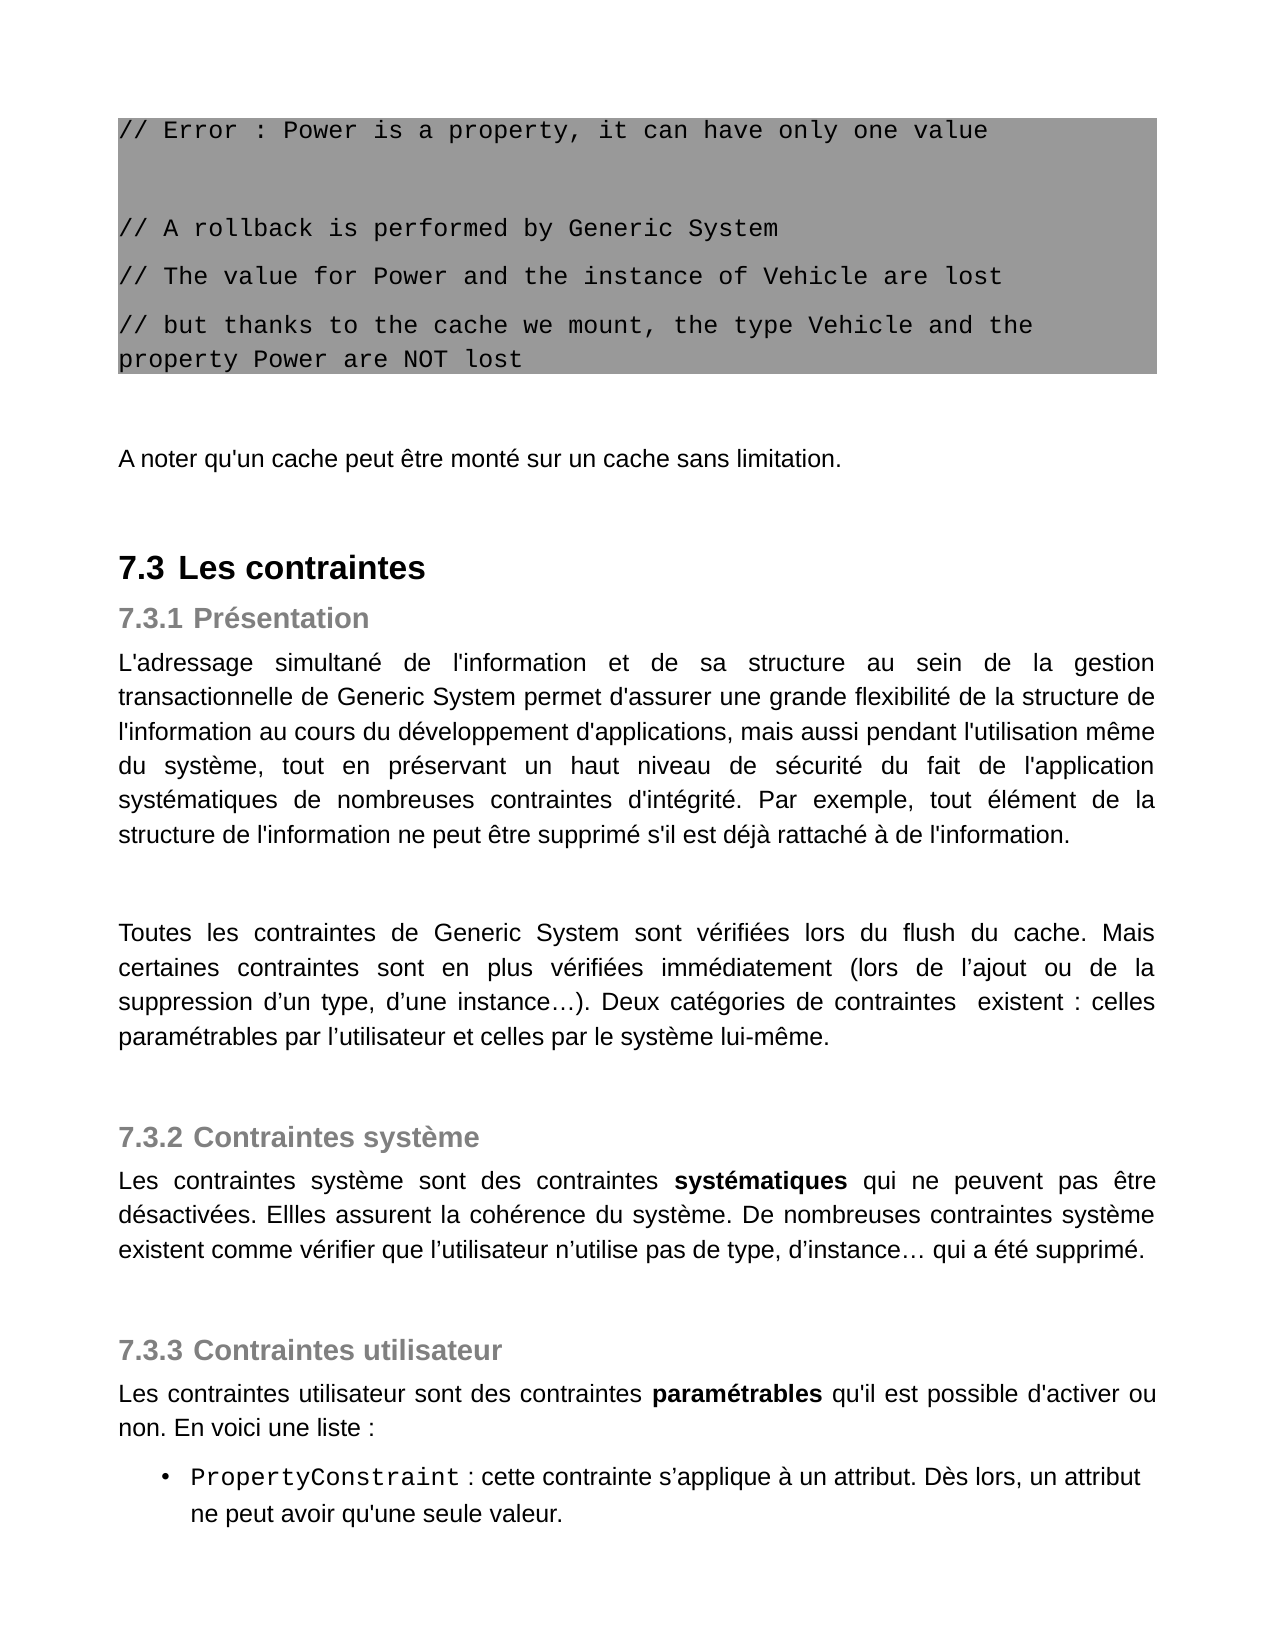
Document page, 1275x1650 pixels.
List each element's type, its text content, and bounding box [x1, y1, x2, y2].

subtitle Présentation [118, 601, 1157, 635]
text L'adressage simultané de l'information et de sa structure au sein de la gestion transactionnelle de Generic System permet d'assurer une grande flexibilité de la structure de l'information au cours du développement d'applications, mais aussi pendant l'utilisation même du système, tout en préservant un haut niveau de sécurité du fait de l'application systématiques de nombreuses contraintes d'intégrité. Par exemple, tout élément de la structure de l'information ne peut être supprimé s'il est déjà rattaché à de l'information. [118, 647, 1157, 849]
text Toutes les contraintes de Generic System sont vérifiées lors du flush du cache. Mais certaines contraintes sont en plus vérifiées immédiatement (lors de l’ajout ou de la suppression d’un type, d’une instance…). Deux catégories de contraintes existent : celles paramétrables par l’utilisateur et celles par le système lui-même. [118, 918, 1157, 1050]
subtitle Les contraintes [118, 548, 1157, 587]
text A noter qu'un cache peut être monté sur un cache sans limitation. [118, 444, 1157, 473]
list PropertyConstraint : cette contrainte s’applique à un attribut. Dès lors, un attribut ne peut avoir qu'une seule valeur. [161, 1462, 1157, 1528]
text // Error : Power is a property, it can have only one value [118, 118, 1157, 146]
subtitle Contraintes système [118, 1119, 1157, 1153]
text // but thanks to the cache we mount, the type Vehicle and the property Power are NOT lost [118, 312, 1157, 374]
text Les contraintes système sont des contraintes systématiques qui ne peuvent pas être désactivées. Ellles assurent la cohérence du système. De nombreuses contraintes système existent comme vérifier que l’utilisateur n’utilise pas de type, d’instance… qui a été supprimé. [118, 1166, 1157, 1263]
subtitle Contraintes utilisateur [118, 1333, 1157, 1366]
text // A rollback is performed by Generic System [118, 215, 1157, 243]
text Les contraintes utilisateur sont des contraintes paramétrables qu'il est possible d'activer ou non. En voici une liste : [118, 1379, 1157, 1442]
text // The value for Power and the instance of Vehicle are lost [118, 264, 1157, 292]
